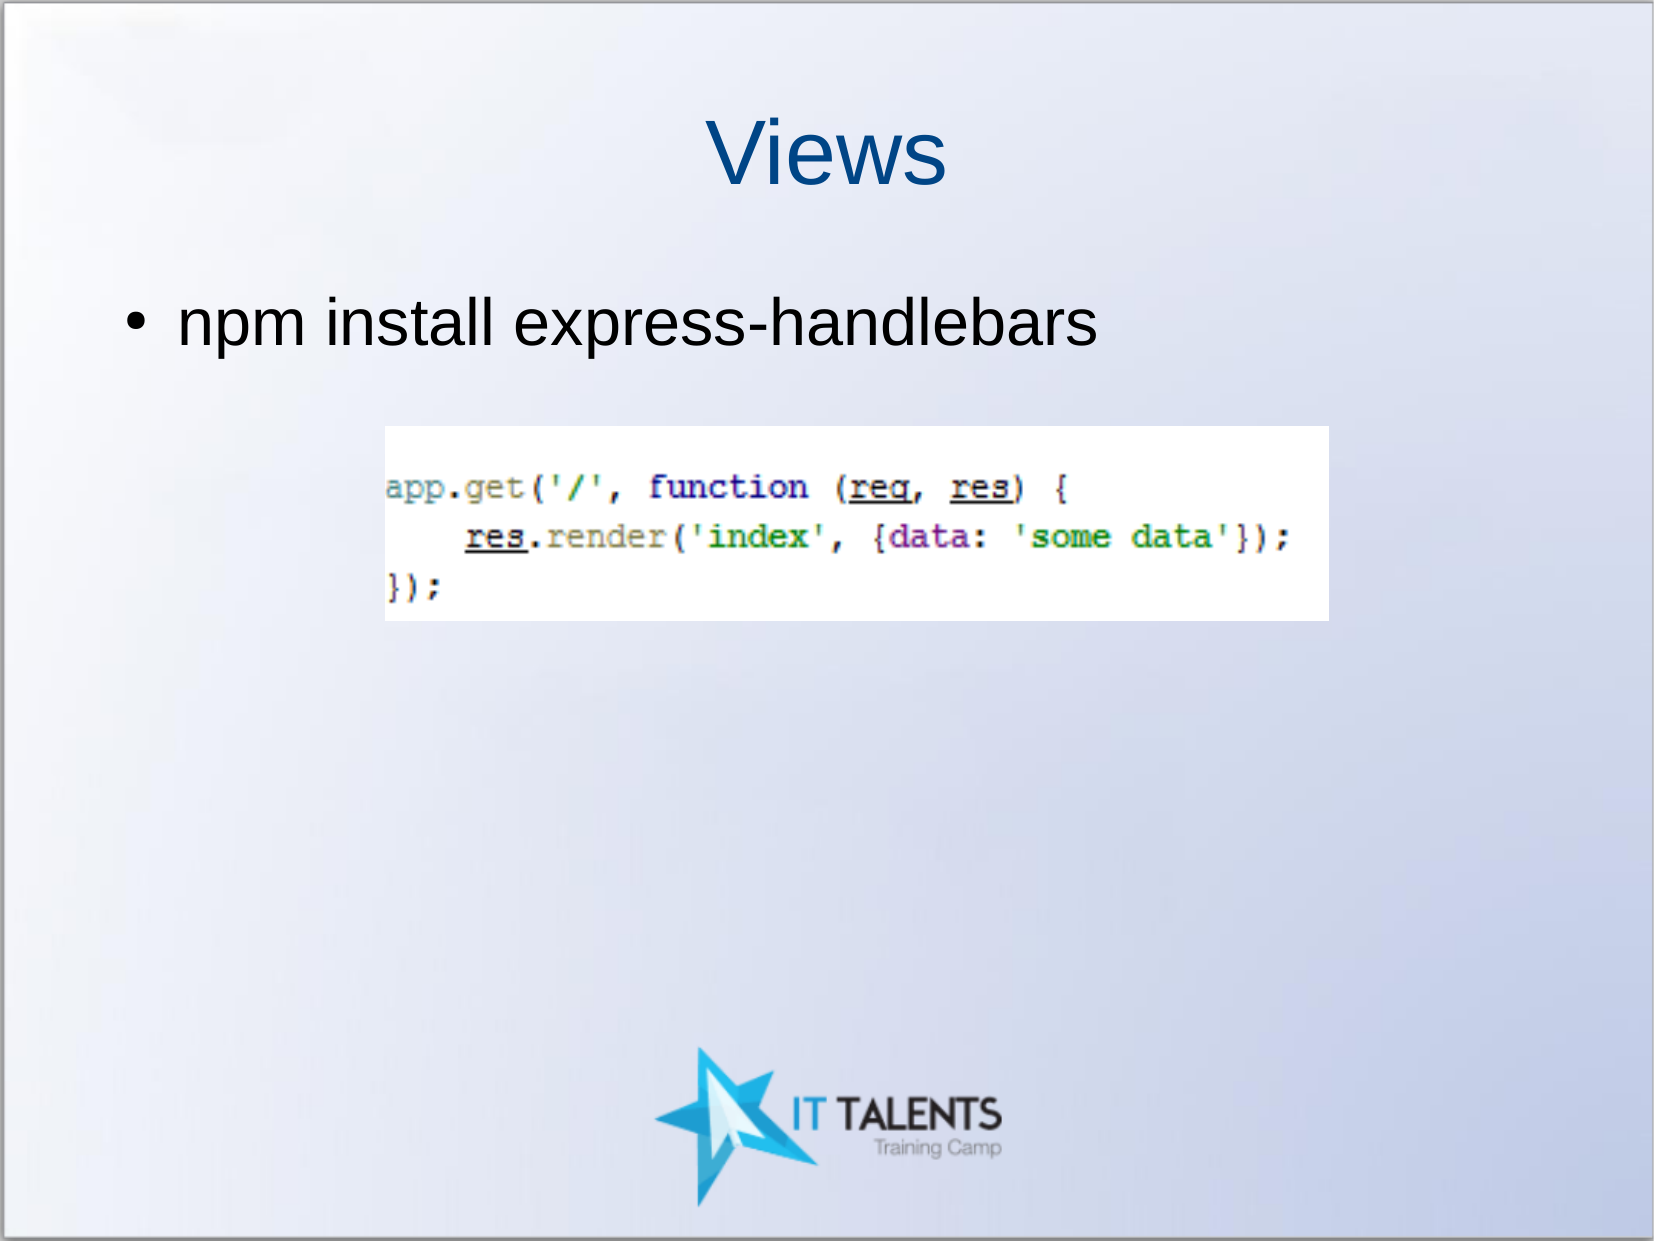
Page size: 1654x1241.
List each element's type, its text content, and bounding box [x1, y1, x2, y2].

list npm install express-handlebars [106, 284, 1595, 1004]
picture [0, 0, 1654, 1241]
title Views [82, 49, 1571, 257]
